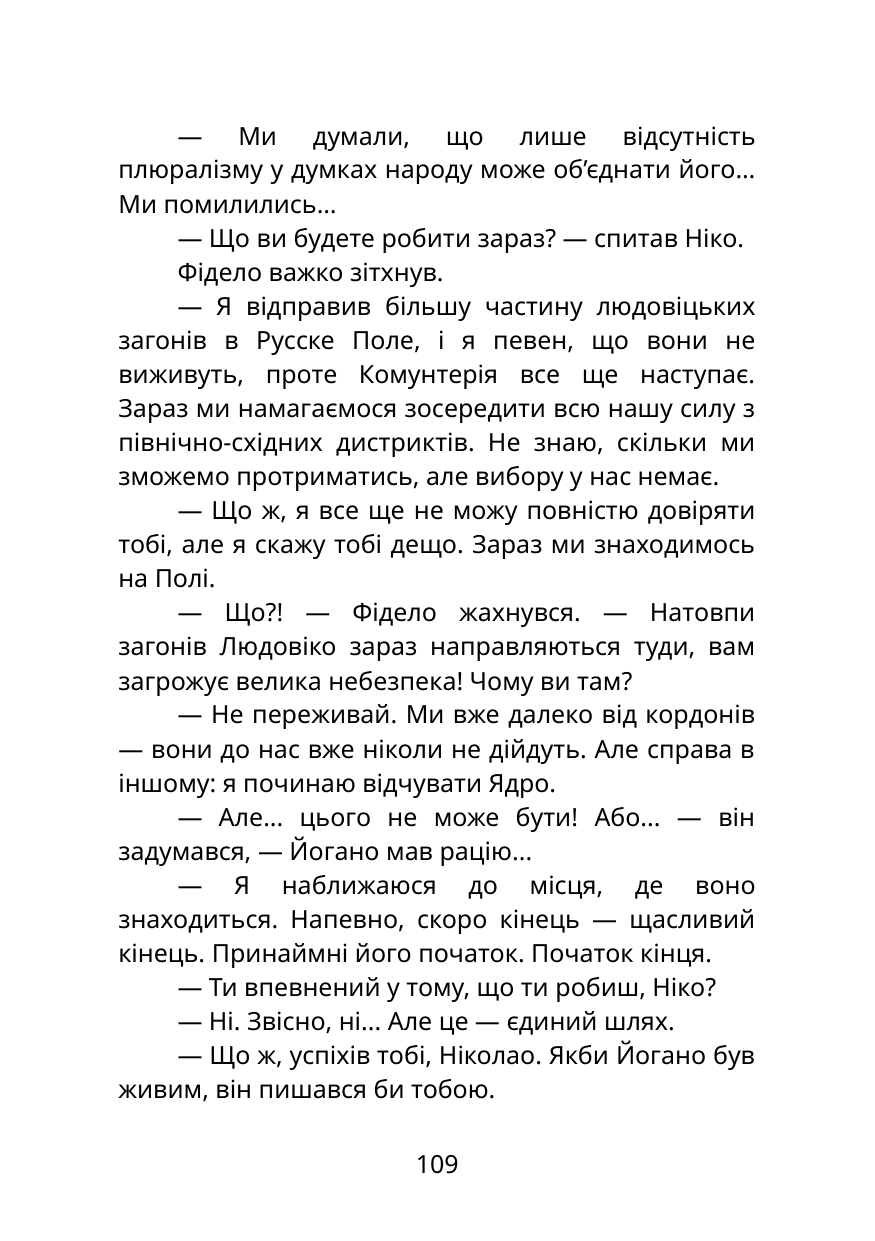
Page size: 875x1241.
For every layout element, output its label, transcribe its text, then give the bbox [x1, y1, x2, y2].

text — Не переживай. Ми вже далеко від кордонів — вони до нас вже ніколи не дійдуть. Але справа в іншому: я починаю відчувати Ядро. [118, 697, 756, 799]
text — Ми думали, що лише відсутність плюралізму у думках народу може об’єднати його… Ми помилились… [118, 118, 756, 220]
text — Що?! — Фідело жахнувся. — Натовпи загонів Людовіко зараз направляються туди, вам загрожує велика небезпека! Чому ви там? [118, 595, 756, 697]
text — Ні. Звісно, ні... Але це — єдиний шлях. [118, 1004, 756, 1038]
text — Але... цього не може бути! Або... — він задумався, — Йогано мав рацію... [118, 799, 756, 867]
text — Ти впевнений у тому, що ти робиш, Ніко? [118, 970, 756, 1004]
text — Що ви будете робити зараз? — спитав Ніко. [118, 220, 756, 254]
text — Я наближаюся до місця, де воно знаходиться. Напевно, скоро кінець — щасливий кінець. Принаймні його початок. Початок кінця. [118, 867, 756, 970]
text — Я відправив більшу частину людовіцьких загонів в Русске Поле, і я певен, що вони не виживуть, проте Комунтерія все ще наступає. Зараз ми намагаємося зосередити всю нашу силу з північно-східних дистриктів. Не знаю, скільки ми зможемо протриматись, але вибору у нас немає. [118, 288, 756, 493]
text Фідело важко зітхнув. [118, 254, 756, 288]
text — Що ж, я все ще не можу повністю довіряти тобі, але я скажу тобі дещо. Зараз ми знаходимось на Полі. [118, 493, 756, 595]
text — Що ж, успіхів тобі, Ніколао. Якби Йогано був живим, він пишався би тобою. [118, 1038, 756, 1106]
